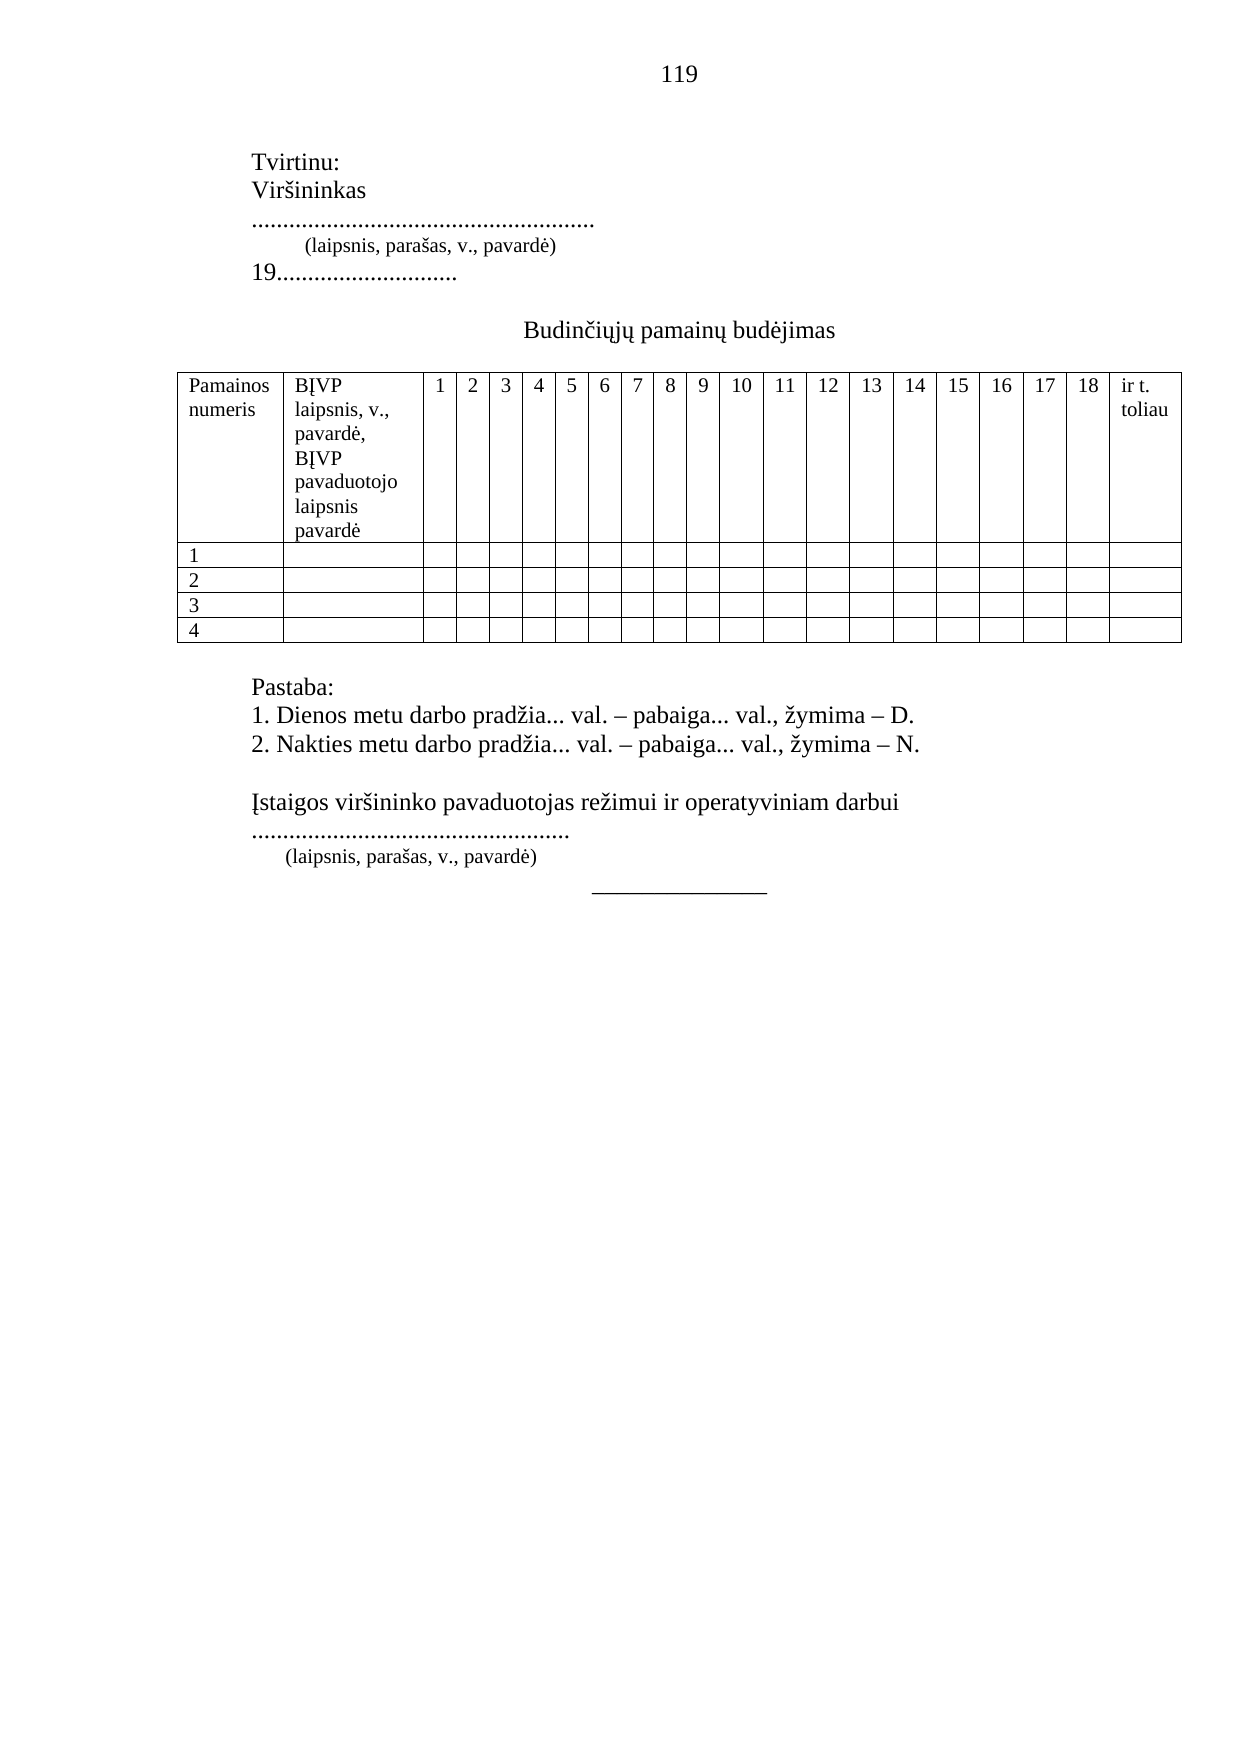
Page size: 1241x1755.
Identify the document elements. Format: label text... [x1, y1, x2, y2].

table_header 7 [622, 373, 653, 542]
table_header 17 [1024, 373, 1066, 542]
table_header 8 [654, 373, 686, 542]
table_cell [424, 593, 456, 617]
table_header 14 [894, 373, 936, 542]
table_cell [654, 618, 686, 642]
text ....................................................... [177, 204, 1181, 233]
table_cell [457, 543, 489, 567]
table_cell [764, 593, 806, 617]
table_header Pamainos numeris [178, 373, 283, 542]
table_cell [807, 568, 849, 592]
table_cell [284, 568, 423, 592]
table_cell [490, 618, 522, 642]
table_cell [589, 568, 621, 592]
table_cell [589, 543, 621, 567]
table_cell [589, 593, 621, 617]
table_cell [980, 543, 1023, 567]
table_cell [490, 593, 522, 617]
table_cell [1110, 543, 1181, 567]
text 19............................. [177, 257, 1181, 286]
table_cell 1 [178, 543, 283, 567]
table_header 3 [490, 373, 522, 542]
table_cell 3 [178, 593, 283, 617]
table_header 16 [980, 373, 1023, 542]
table_cell [937, 618, 979, 642]
text ................................................... [177, 816, 1181, 844]
table_cell [687, 568, 719, 592]
table_cell [764, 568, 806, 592]
table_cell [424, 618, 456, 642]
table_cell [687, 543, 719, 567]
table_cell [490, 543, 522, 567]
table_cell [807, 543, 849, 567]
table_cell [654, 568, 686, 592]
text 1. Dienos metu darbo pradžia... val. – pabaiga... val., žymima – D. [177, 701, 1181, 729]
table_cell [1067, 618, 1109, 642]
table_cell [1067, 568, 1109, 592]
table_cell [622, 618, 653, 642]
table_cell [424, 568, 456, 592]
table_cell [284, 543, 423, 567]
table_cell [523, 568, 555, 592]
text Pastaba: [177, 672, 1181, 701]
table_cell [720, 618, 763, 642]
text Budinčiųjų pamainų budėjimas [177, 315, 1181, 343]
table_cell [556, 593, 588, 617]
table_cell [284, 593, 423, 617]
table_cell [1067, 593, 1109, 617]
table_cell [490, 568, 522, 592]
table_header 4 [523, 373, 555, 542]
table_cell [850, 618, 893, 642]
table_cell [937, 543, 979, 567]
table_cell [622, 568, 653, 592]
table_cell [894, 593, 936, 617]
table_cell [1024, 618, 1066, 642]
table_cell [687, 618, 719, 642]
table_header 1 [424, 373, 456, 542]
table_cell [1024, 568, 1066, 592]
table_cell [980, 568, 1023, 592]
table_cell [850, 543, 893, 567]
table_cell [523, 543, 555, 567]
table_cell [622, 593, 653, 617]
table_cell 2 [178, 568, 283, 592]
table_cell [980, 593, 1023, 617]
table_cell [937, 593, 979, 617]
table_cell [523, 593, 555, 617]
table_cell [589, 618, 621, 642]
table_header 9 [687, 373, 719, 542]
table_cell [894, 618, 936, 642]
table_cell [457, 593, 489, 617]
table_header ir t. toliau [1110, 373, 1181, 542]
table_cell [720, 543, 763, 567]
table_cell [424, 543, 456, 567]
table_cell [556, 618, 588, 642]
text ______________ [177, 868, 1181, 897]
table_cell [850, 568, 893, 592]
table_cell [687, 593, 719, 617]
table_header 12 [807, 373, 849, 542]
table_cell [937, 568, 979, 592]
text Įstaigos viršininko pavaduotojas režimui ir operatyviniam darbui [177, 787, 1181, 816]
table_header BĮVP laipsnis, v., pavardė, BĮVP pavaduotojo laipsnis pavardė [284, 373, 423, 542]
text (laipsnis, parašas, v., pavardė) [177, 233, 1181, 257]
table_cell 4 [178, 618, 283, 642]
table_header 10 [720, 373, 763, 542]
table_cell [284, 618, 423, 642]
table_header 18 [1067, 373, 1109, 542]
table_cell [807, 593, 849, 617]
table_cell [720, 593, 763, 617]
text Viršininkas [177, 176, 1181, 204]
table_header 5 [556, 373, 588, 542]
table_header 2 [457, 373, 489, 542]
table_header 6 [589, 373, 621, 542]
text Tvirtinu: [177, 147, 1181, 176]
table_cell [457, 568, 489, 592]
table_cell [1067, 543, 1109, 567]
table_cell [1110, 593, 1181, 617]
table_cell [523, 618, 555, 642]
table_cell [556, 543, 588, 567]
table_cell [1024, 543, 1066, 567]
table_header 13 [850, 373, 893, 542]
table_cell [1024, 593, 1066, 617]
table_cell [720, 568, 763, 592]
table_cell [764, 618, 806, 642]
table_header 11 [764, 373, 806, 542]
table_cell [894, 543, 936, 567]
table_cell [654, 543, 686, 567]
text 2. Nakties metu darbo pradžia... val. – pabaiga... val., žymima – N. [177, 729, 1181, 758]
table_cell [807, 618, 849, 642]
table_cell [980, 618, 1023, 642]
table_cell [850, 593, 893, 617]
table_cell [1110, 568, 1181, 592]
table_cell [654, 593, 686, 617]
table_cell [457, 618, 489, 642]
table_cell [894, 568, 936, 592]
table_cell [764, 543, 806, 567]
table_cell [556, 568, 588, 592]
table_cell [622, 543, 653, 567]
table_header 15 [937, 373, 979, 542]
text (laipsnis, parašas, v., pavardė) [177, 844, 1181, 868]
table_cell [1110, 618, 1181, 642]
